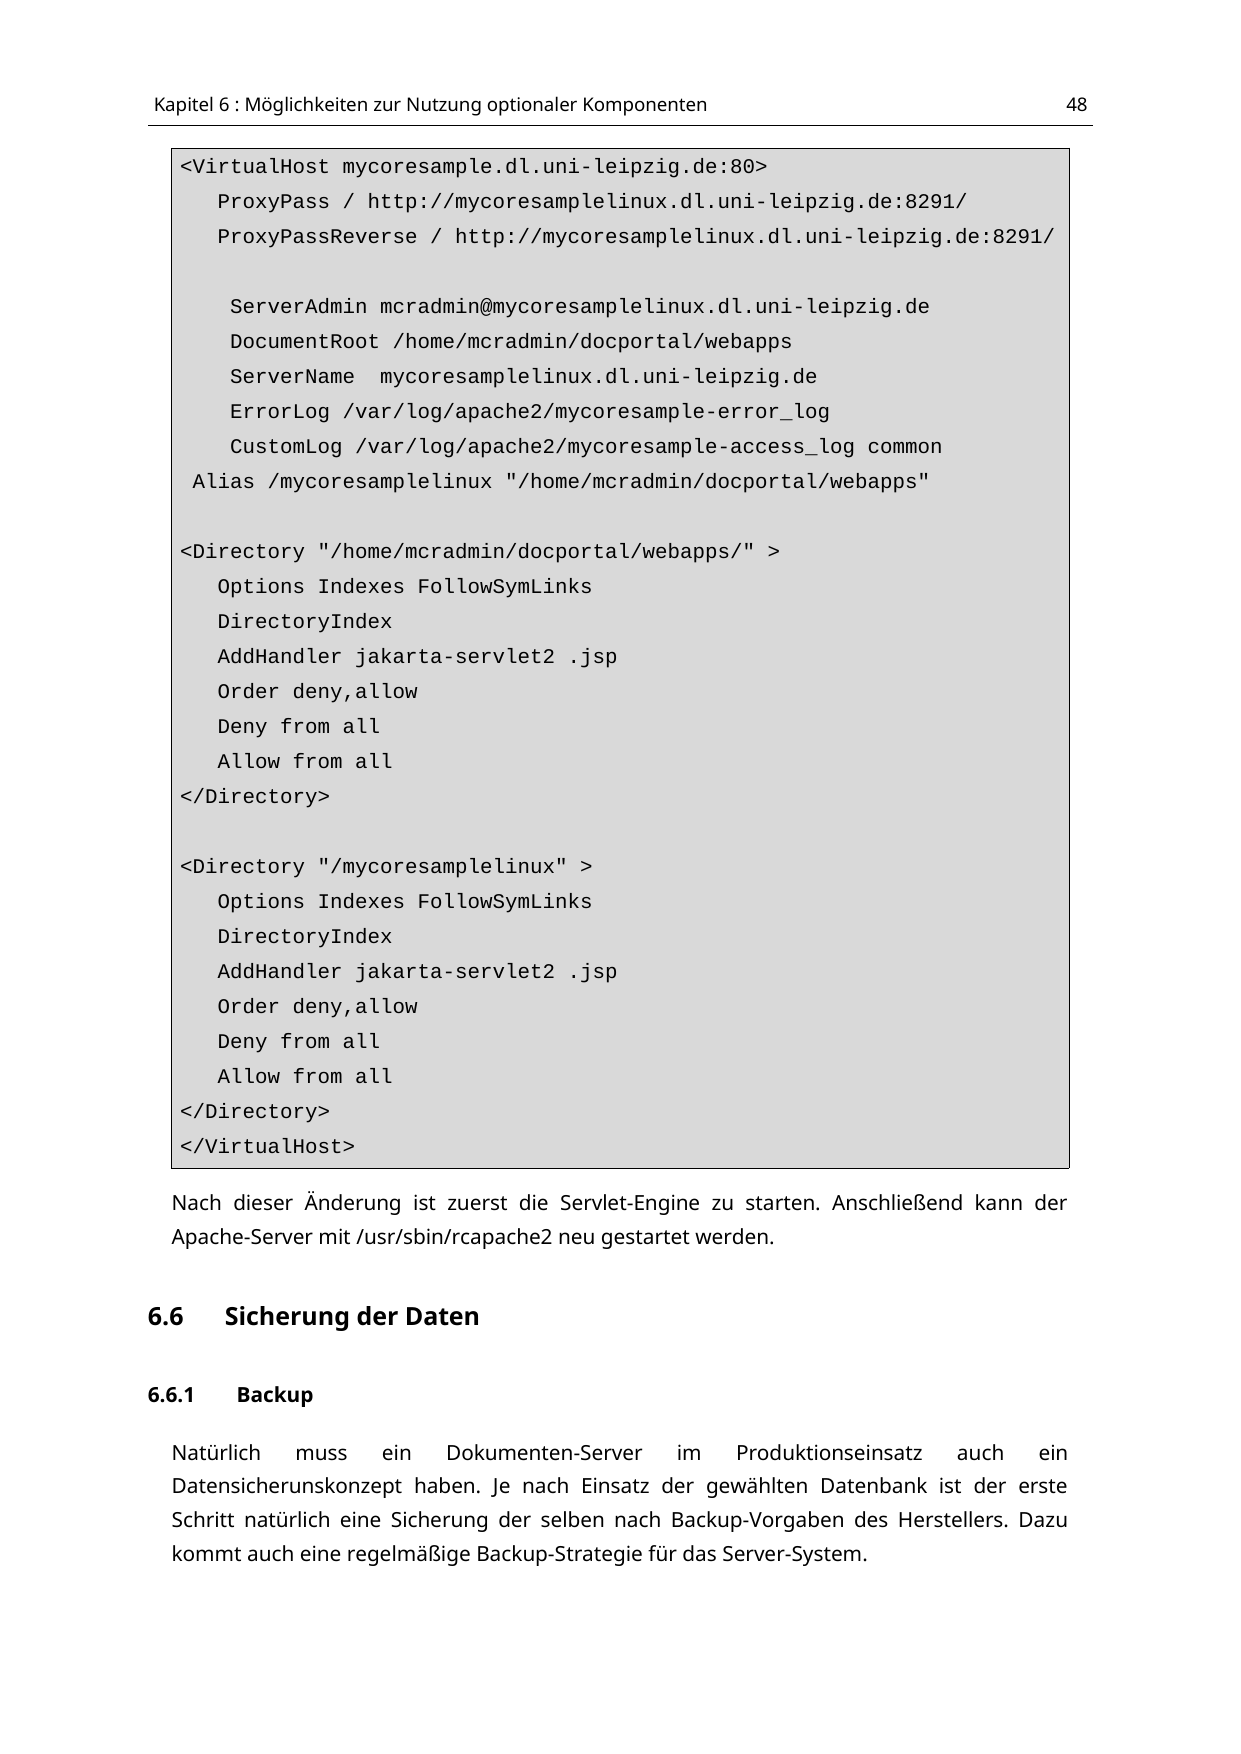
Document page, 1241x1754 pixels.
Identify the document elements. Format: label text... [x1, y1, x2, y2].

text Natürlich muss ein Dokumenten-Server im Produktionseinsatz auch ein Datensicherunskonzept haben. Je nach Einsatz der gewählten Datenbank ist der erste Schritt natürlich eine Sicherung der selben nach Backup-Vorgaben des Herstellers. Dazu kommt auch eine regelmäßige Backup-Strategie für das Server-System. [171, 1438, 1069, 1567]
text Alias /mycoresamplelinux "/home/mcradmin/docportal/webapps" [172, 463, 1069, 494]
text ServerAdmin mcradmin@mycoresamplelinux.dl.uni-leipzig.de [172, 288, 1069, 319]
text Order deny,allow [172, 988, 1069, 1019]
text <VirtualHost mycoresample.dl.uni-leipzig.de:80> [172, 149, 1069, 179]
text Options Indexes FollowSymLinks [172, 568, 1069, 599]
text </Directory> [172, 1093, 1069, 1124]
text Order deny,allow [172, 673, 1069, 704]
text ServerName mycoresamplelinux.dl.uni-leipzig.de [172, 358, 1069, 389]
text AddHandler jakarta-servlet2 .jsp [172, 953, 1069, 984]
text DocumentRoot /home/mcradmin/docportal/webapps [172, 323, 1069, 354]
text Allow from all [172, 1058, 1069, 1089]
text CustomLog /var/log/apache2/mycoresample-access_log common [172, 428, 1069, 459]
subtitle Sicherung der Daten [148, 1298, 1092, 1332]
text Deny from all [172, 1023, 1069, 1054]
text Deny from all [172, 708, 1069, 739]
text ProxyPass / http://mycoresamplelinux.dl.uni-leipzig.de:8291/ [172, 183, 1069, 214]
text <Directory "/mycoresamplelinux" > [172, 848, 1069, 879]
text ErrorLog /var/log/apache2/mycoresample-error_log [172, 393, 1069, 424]
text Allow from all [172, 743, 1069, 774]
text <Directory "/home/mcradmin/docportal/webapps/" > [172, 533, 1069, 564]
text AddHandler jakarta-servlet2 .jsp [172, 638, 1069, 669]
text Nach dieser Änderung ist zuerst die Servlet-Engine zu starten. Anschließend kann der Apache-Server mit /usr/sbin/rcapache2 neu gestartet werden. [171, 1188, 1069, 1250]
text DirectoryIndex [172, 603, 1069, 634]
text ProxyPassReverse / http://mycoresamplelinux.dl.uni-leipzig.de:8291/ [172, 218, 1069, 249]
text Options Indexes FollowSymLinks [172, 883, 1069, 914]
subtitle Backup [148, 1380, 1092, 1408]
text DirectoryIndex [172, 918, 1069, 949]
text </VirtualHost> [172, 1128, 1069, 1168]
text </Directory> [172, 778, 1069, 809]
